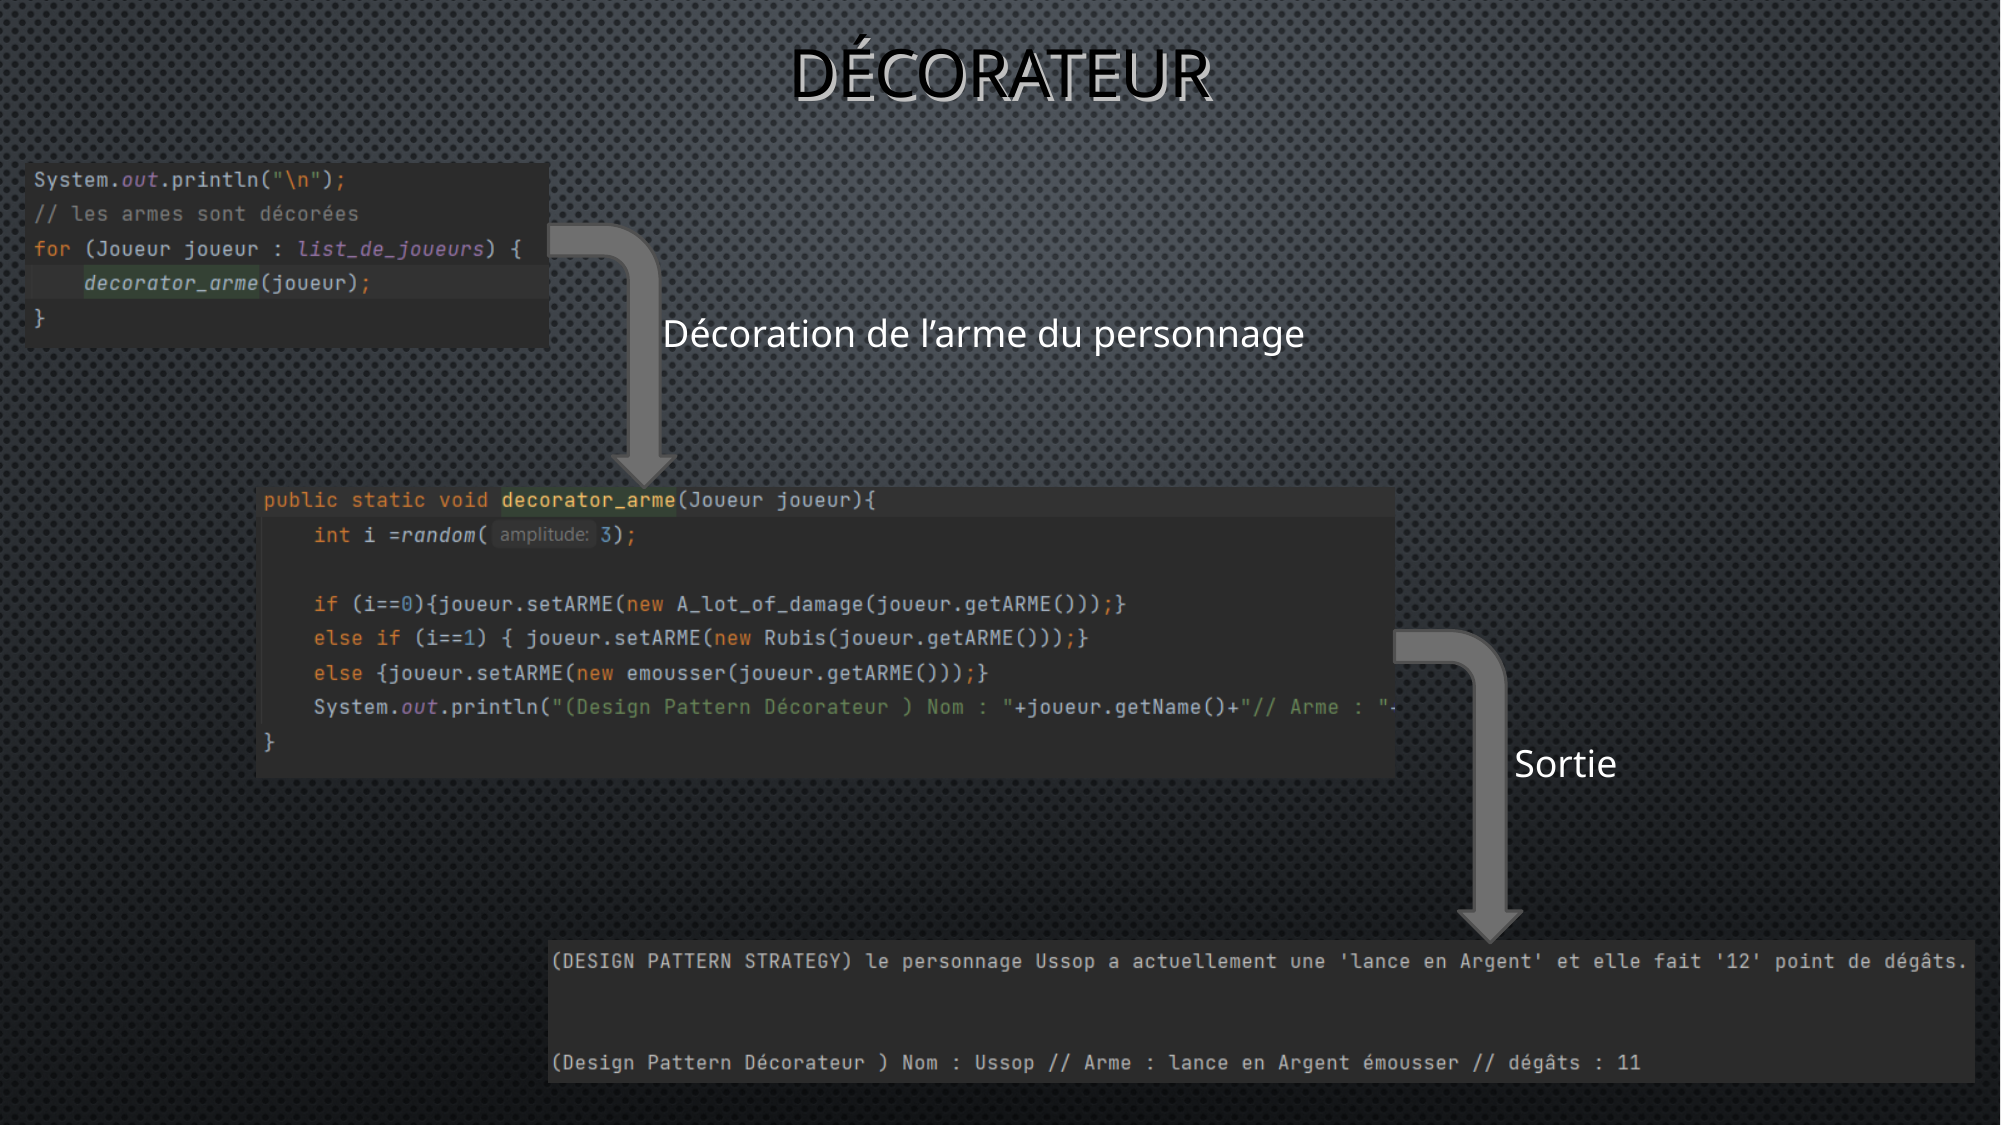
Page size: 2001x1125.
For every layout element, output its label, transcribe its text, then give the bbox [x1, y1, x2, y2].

text_box [548, 224, 677, 488]
picture [548, 940, 1975, 1083]
text_box Sortie [1499, 732, 1672, 794]
text_box Décoration de l’arme du personnage [647, 302, 1459, 364]
text_box [1394, 630, 1523, 943]
picture [256, 487, 1395, 778]
picture [25, 163, 549, 348]
title Décorateur [256, 0, 1744, 142]
